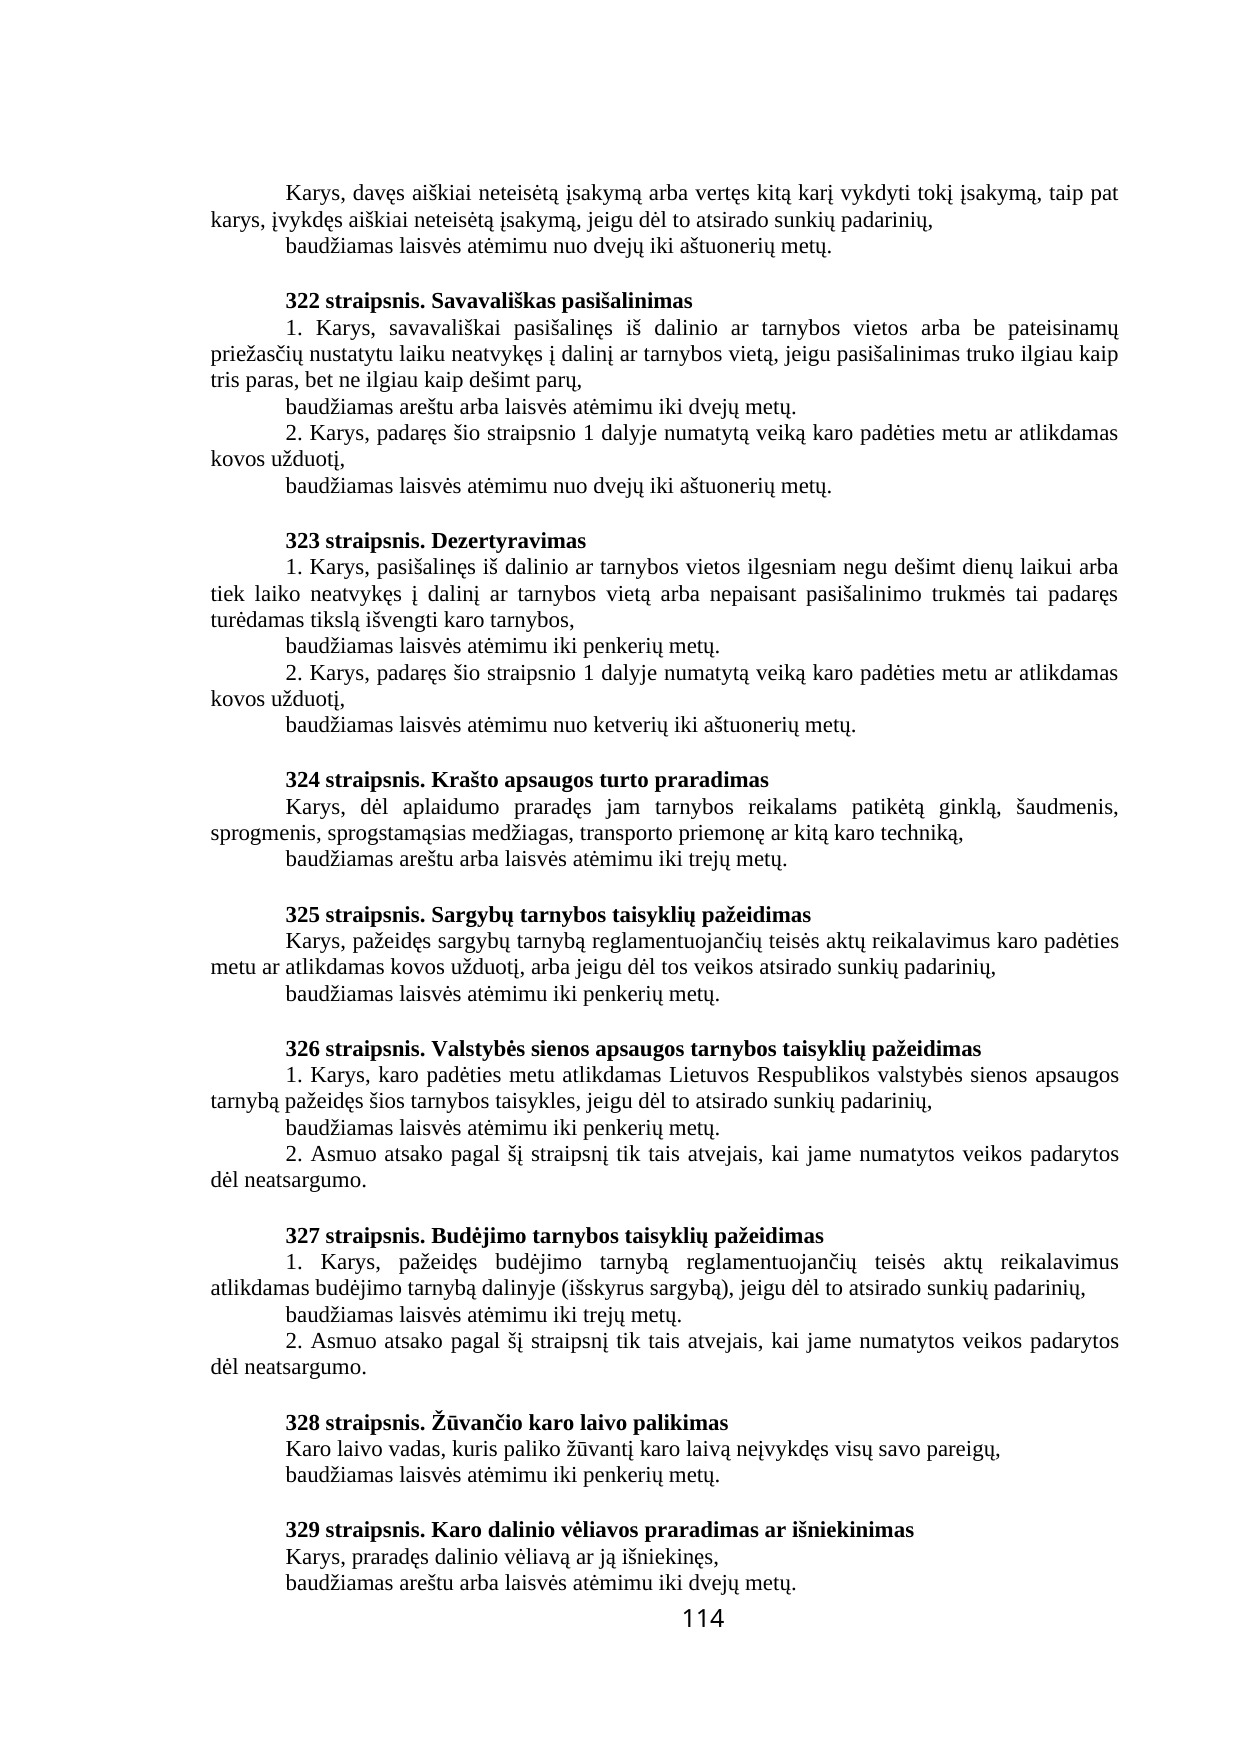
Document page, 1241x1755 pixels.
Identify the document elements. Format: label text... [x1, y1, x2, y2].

text Karo laivo vadas, kuris paliko žūvantį karo laivą neįvykdęs visų savo pareigų, [210, 1435, 1120, 1461]
text 1. Karys, karo padėties metu atlikdamas Lietuvos Respublikos valstybės sienos apsaugos tarnybą pažeidęs šios tarnybos taisykles, jeigu dėl to atsirado sunkių padarinių, [210, 1061, 1120, 1114]
text baudžiamas areštu arba laisvės atėmimu iki trejų metų. [210, 846, 1120, 872]
text Karys, praradęs dalinio vėliavą ar ją išniekinęs, [210, 1543, 1120, 1569]
text baudžiamas laisvės atėmimu iki penkerių metų. [210, 1461, 1120, 1488]
text Karys, davęs aiškiai neteisėtą įsakymą arba vertęs kitą karį vykdyti tokį įsakymą, taip pat karys, įvykdęs aiškiai neteisėtą įsakymą, jeigu dėl to atsirado sunkių padarinių, [210, 179, 1120, 232]
text baudžiamas areštu arba laisvės atėmimu iki dvejų metų. [210, 393, 1120, 419]
text baudžiamas laisvės atėmimu nuo dvejų iki aštuonerių metų. [210, 472, 1120, 498]
text 327 straipsnis. Budėjimo tarnybos taisyklių pažeidimas [210, 1222, 1120, 1248]
text 325 straipsnis. Sargybų tarnybos taisyklių pažeidimas [210, 901, 1120, 927]
text baudžiamas laisvės atėmimu iki penkerių metų. [210, 980, 1120, 1006]
text 2. Karys, padaręs šio straipsnio 1 dalyje numatytą veiką karo padėties metu ar atlikdamas kovos užduotį, [210, 659, 1120, 711]
text Karys, dėl aplaidumo praradęs jam tarnybos reikalams patikėtą ginklą, šaudmenis, sprogmenis, sprogstamąsias medžiagas, transporto priemonę ar kitą karo techniką, [210, 793, 1120, 846]
text baudžiamas areštu arba laisvės atėmimu iki dvejų metų. [210, 1569, 1120, 1595]
text baudžiamas laisvės atėmimu iki penkerių metų. [210, 1114, 1120, 1140]
text 324 straipsnis. Krašto apsaugos turto praradimas [210, 766, 1120, 793]
text 322 straipsnis. Savavališkas pasišalinimas [210, 287, 1120, 314]
text 328 straipsnis. Žūvančio karo laivo palikimas [210, 1408, 1120, 1435]
text 1. Karys, savavališkai pasišalinęs iš dalinio ar tarnybos vietos arba be pateisinamų priežasčių nustatytu laiku neatvykęs į dalinį ar tarnybos vietą, jeigu pasišalinimas truko ilgiau kaip tris paras, bet ne ilgiau kaip dešimt parų, [210, 314, 1120, 393]
text 323 straipsnis. Dezertyravimas [210, 527, 1120, 553]
text 1. Karys, pasišalinęs iš dalinio ar tarnybos vietos ilgesniam negu dešimt dienų laikui arba tiek laiko neatvykęs į dalinį ar tarnybos vietą arba nepaisant pasišalinimo trukmės tai padaręs turėdamas tikslą išvengti karo tarnybos, [210, 553, 1120, 632]
text 326 straipsnis. Valstybės sienos apsaugos tarnybos taisyklių pažeidimas [210, 1035, 1120, 1061]
text baudžiamas laisvės atėmimu nuo ketverių iki aštuonerių metų. [210, 711, 1120, 738]
text 2. Karys, padaręs šio straipsnio 1 dalyje numatytą veiką karo padėties metu ar atlikdamas kovos užduotį, [210, 419, 1120, 472]
text 2. Asmuo atsako pagal šį straipsnį tik tais atvejais, kai jame numatytos veikos padarytos dėl neatsargumo. [210, 1327, 1120, 1380]
text Karys, pažeidęs sargybų tarnybą reglamentuojančių teisės aktų reikalavimus karo padėties metu ar atlikdamas kovos užduotį, arba jeigu dėl tos veikos atsirado sunkių padarinių, [210, 927, 1120, 980]
text baudžiamas laisvės atėmimu iki penkerių metų. [210, 632, 1120, 659]
text baudžiamas laisvės atėmimu iki trejų metų. [210, 1301, 1120, 1327]
text 2. Asmuo atsako pagal šį straipsnį tik tais atvejais, kai jame numatytos veikos padarytos dėl neatsargumo. [210, 1140, 1120, 1193]
text baudžiamas laisvės atėmimu nuo dvejų iki aštuonerių metų. [210, 232, 1120, 258]
text 1. Karys, pažeidęs budėjimo tarnybą reglamentuojančių teisės aktų reikalavimus atlikdamas budėjimo tarnybą dalinyje (išskyrus sargybą), jeigu dėl to atsirado sunkių padarinių, [210, 1248, 1120, 1301]
text 329 straipsnis. Karo dalinio vėliavos praradimas ar išniekinimas [210, 1516, 1120, 1543]
